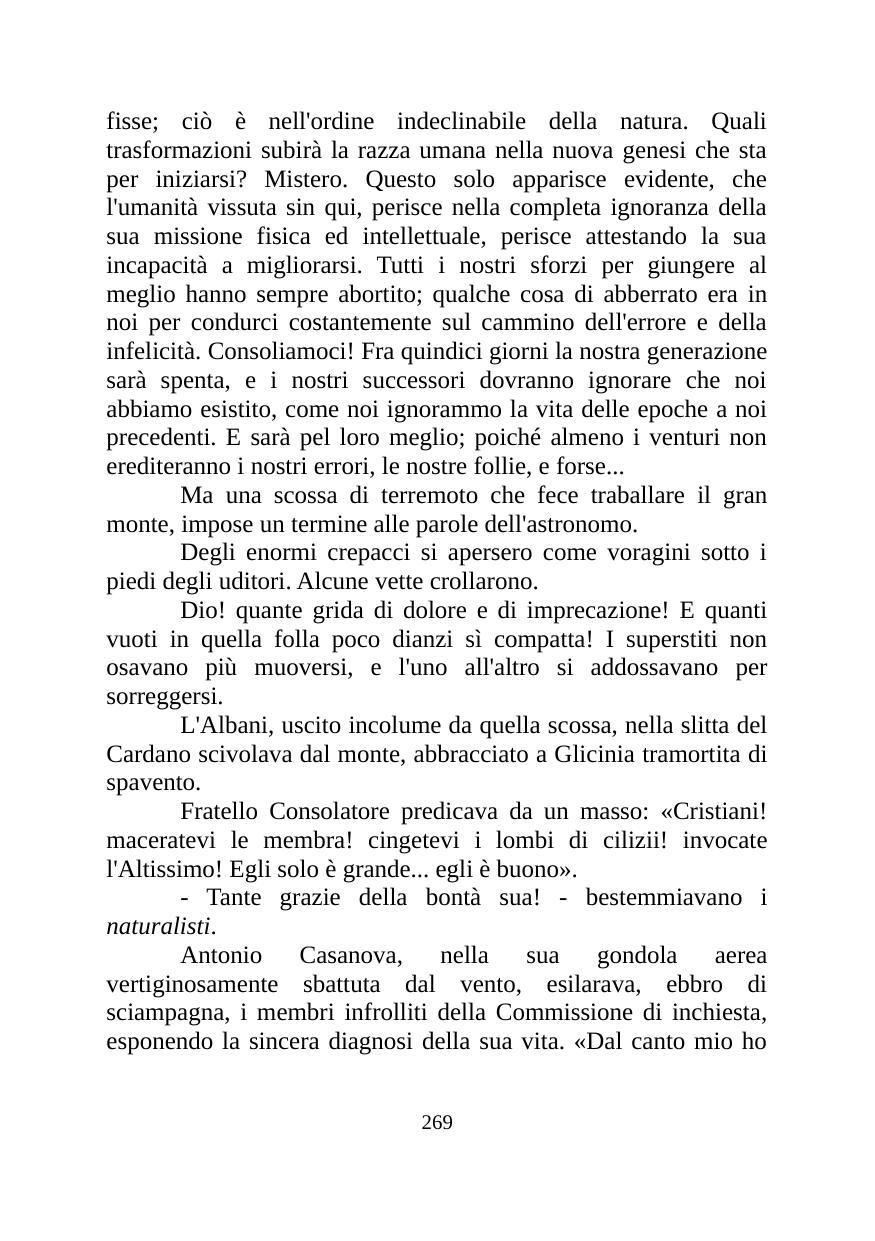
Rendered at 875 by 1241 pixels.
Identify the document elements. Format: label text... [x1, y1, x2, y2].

text Fratello Consolatore predicava da un masso: «Cristiani! maceratevi le membra! cingetevi i lombi di cilizii! invocate l'Altissimo! Egli solo è grande... egli è buono». [106, 796, 768, 882]
text Dio! quante grida di dolore e di imprecazione! E quanti vuoti in quella folla poco dianzi sì compatta! I superstiti non osavano più muoversi, e l'uno all'altro si addossavano per sorreggersi. [106, 595, 768, 710]
text Ma una scossa di terremoto che fece traballare il gran monte, impose un termine alle parole dell'astronomo. [106, 480, 768, 537]
text Antonio Casanova, nella sua gondola aerea vertiginosamente sbattuta dal vento, esilarava, ebbro di sciampagna, i membri infrolliti della Commissione di inchiesta, esponendo la sincera diagnosi della sua vita. «Dal canto mio ho [106, 940, 768, 1055]
text L'Albani, uscito incolume da quella scossa, nella slitta del Cardano scivolava dal monte, abbracciato a Glicinia tramortita di spavento. [106, 710, 768, 796]
text fisse; ciò è nell'ordine indeclinabile della natura. Quali trasformazioni subirà la razza umana nella nuova genesi che sta per iniziarsi? Mistero. Questo solo apparisce evidente, che l'umanità vissuta sin qui, perisce nella completa ignoranza della sua missione fisica ed intellettuale, perisce attestando la sua incapacità a migliorarsi. Tutti i nostri sforzi per giungere al meglio hanno sempre abortito; qualche cosa di abberrato era in noi per condurci costantemente sul cammino dell'errore e della infelicità. Consoliamoci! Fra quindici giorni la nostra generazione sarà spenta, e i nostri successori dovranno ignorare che noi abbiamo esistito, come noi ignorammo la vita delle epoche a noi precedenti. E sarà pel loro meglio; poiché almeno i venturi non erediteranno i nostri errori, le nostre follie, e forse... [106, 106, 768, 480]
text - Tante grazie della bontà sua! - bestemmiavano i naturalisti. [106, 882, 768, 940]
text Degli enormi crepacci si apersero come voragini sotto i piedi degli uditori. Alcune vette crollarono. [106, 537, 768, 595]
